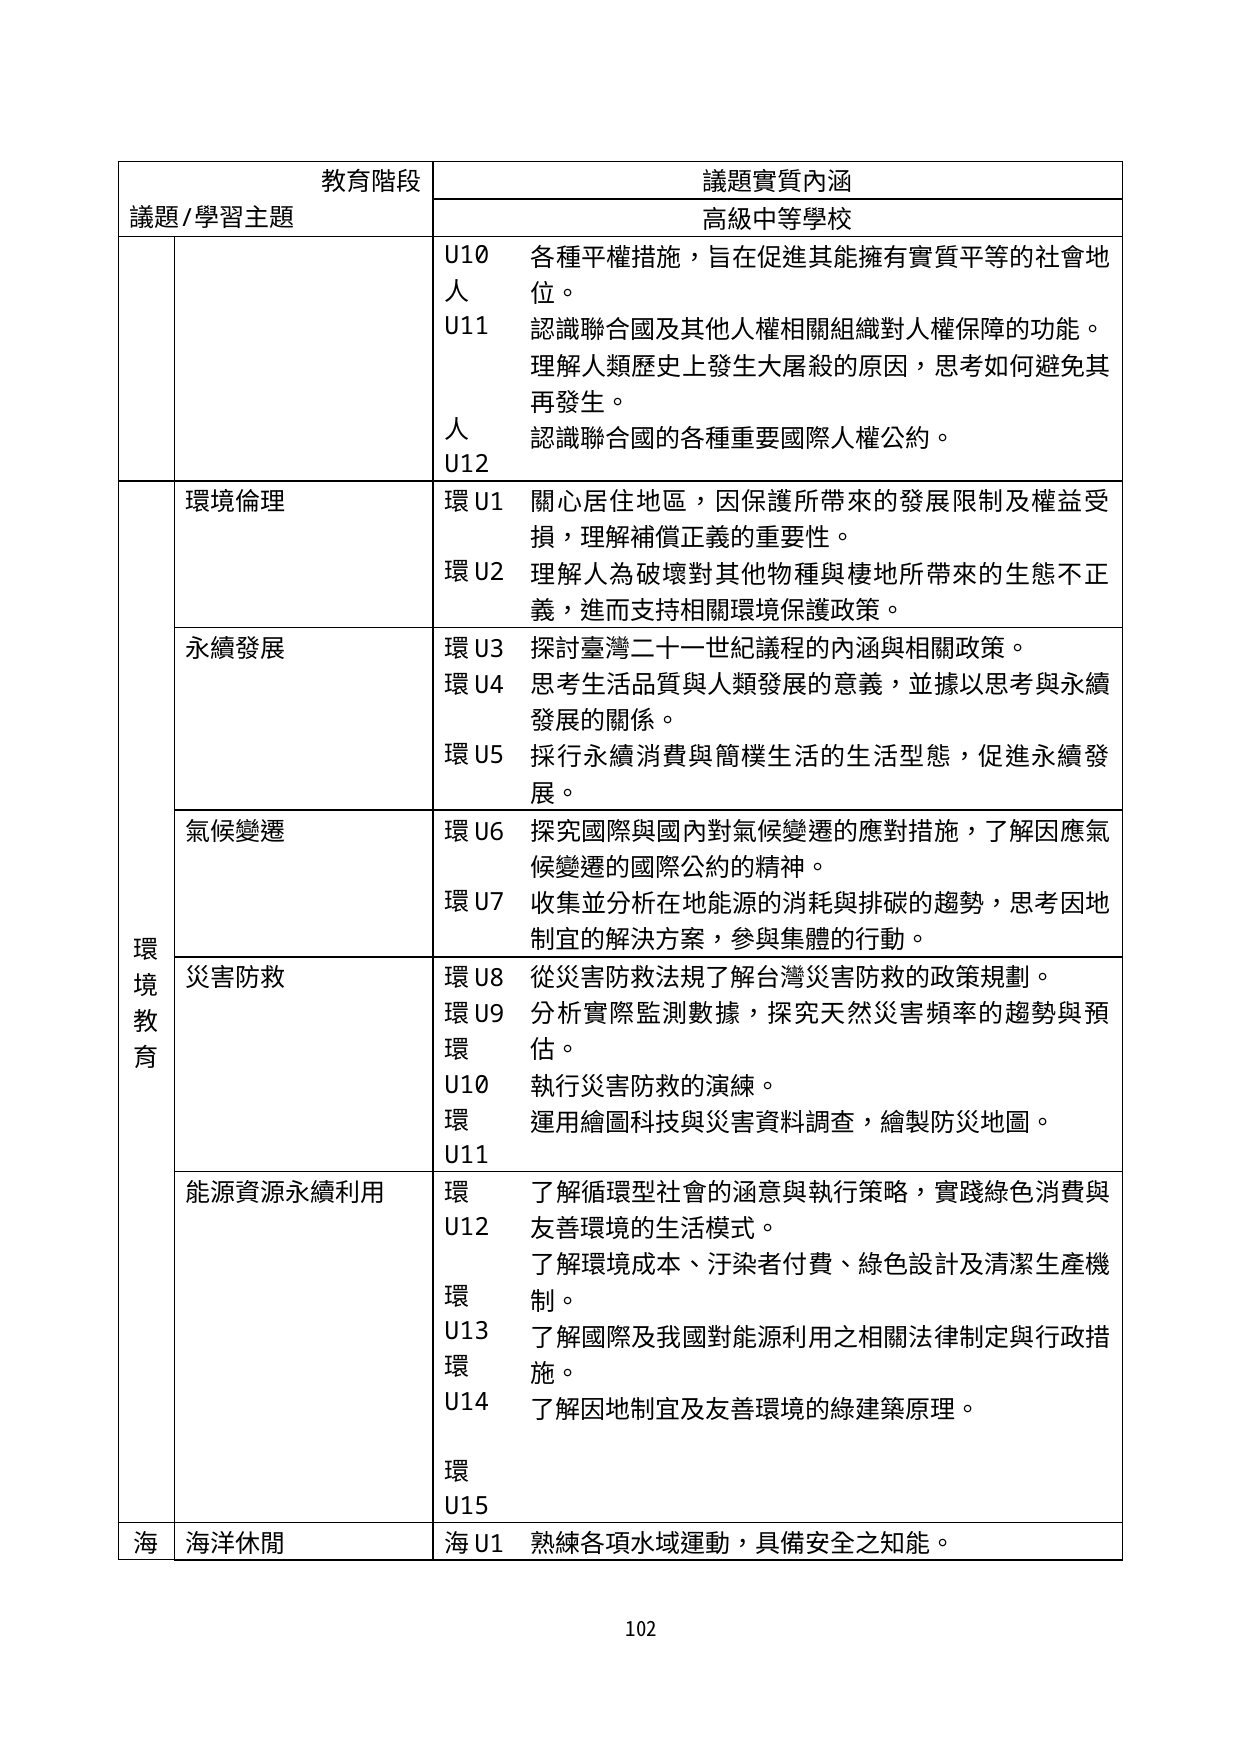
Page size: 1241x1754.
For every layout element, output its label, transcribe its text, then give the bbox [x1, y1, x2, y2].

table_cell 永續發展 [175, 628, 432, 809]
table_cell [119, 237, 174, 480]
table_cell 環U12 環U13 環U14 環U15 [434, 1172, 519, 1522]
table_cell 探討臺灣二十一世紀議程的內涵與相關政策。 思考生活品質與人類發展的意義，並據以思考與永續發展的關係。 採行永續消費與簡樸生活的生活型態，促進永續發展。 [519, 628, 1122, 809]
table_cell 熟練各項水域運動，具備安全之知能。 [519, 1523, 1122, 1559]
table_header 議題實質內涵 [434, 162, 1122, 198]
table_cell 高級中等學校 [434, 200, 1122, 236]
table_cell 各種平權措施，旨在促進其能擁有實質平等的社會地位。 認識聯合國及其他人權相關組織對人權保障的功能。 理解人類歷史上發生大屠殺的原因，思考如何避免其再發生。 認識聯合國的各種重要國際人權公約。 [519, 237, 1122, 480]
table_cell 環U6 環U7 [434, 811, 519, 956]
table_cell 災害防救 [175, 958, 432, 1171]
table_cell 了解循環型社會的涵意與執行策略，實踐綠色消費與友善環境的生活模式。 了解環境成本、汙染者付費、綠色設計及清潔生產機制。 了解國際及我國對能源利用之相關法律制定與行政措施。 了解因地制宜及友善環境的綠建築原理。 [519, 1172, 1122, 1522]
table_cell 探究國際與國內對氣候變遷的應對措施，了解因應氣候變遷的國際公約的精神。 收集並分析在地能源的消耗與排碳的趨勢，思考因地制宜的解決方案，參與集體的行動。 [519, 811, 1122, 956]
table_cell 環U1 環U2 [434, 482, 519, 627]
table_cell 能源資源永續利用 [175, 1172, 432, 1522]
table_cell 環境教育 [119, 482, 174, 1522]
table_cell 關心居住地區，因保護所帶來的發展限制及權益受損，理解補償正義的重要性。 理解人為破壞對其他物種與棲地所帶來的生態不正義，進而支持相關環境保護政策。 [519, 482, 1122, 627]
table_cell 氣候變遷 [175, 811, 432, 956]
table_cell U10 人U11 人U12 [434, 237, 519, 480]
table_cell 海洋休閒 [175, 1523, 432, 1559]
table_cell 環境倫理 [175, 482, 432, 627]
table_cell 海 [119, 1523, 174, 1559]
table_cell 環U8 環U9 環U10 環U11 [434, 958, 519, 1171]
table_header 教育階段 議題/學習主題 [119, 162, 432, 236]
table_cell 海U1 [434, 1523, 519, 1559]
table_cell 從災害防救法規了解台灣災害防救的政策規劃。 分析實際監測數據，探究天然災害頻率的趨勢與預估。 執行災害防救的演練。 運用繪圖科技與災害資料調查，繪製防災地圖。 [519, 958, 1122, 1171]
table_cell 環U3 環U4 環U5 [434, 628, 519, 809]
table_cell [175, 237, 432, 480]
